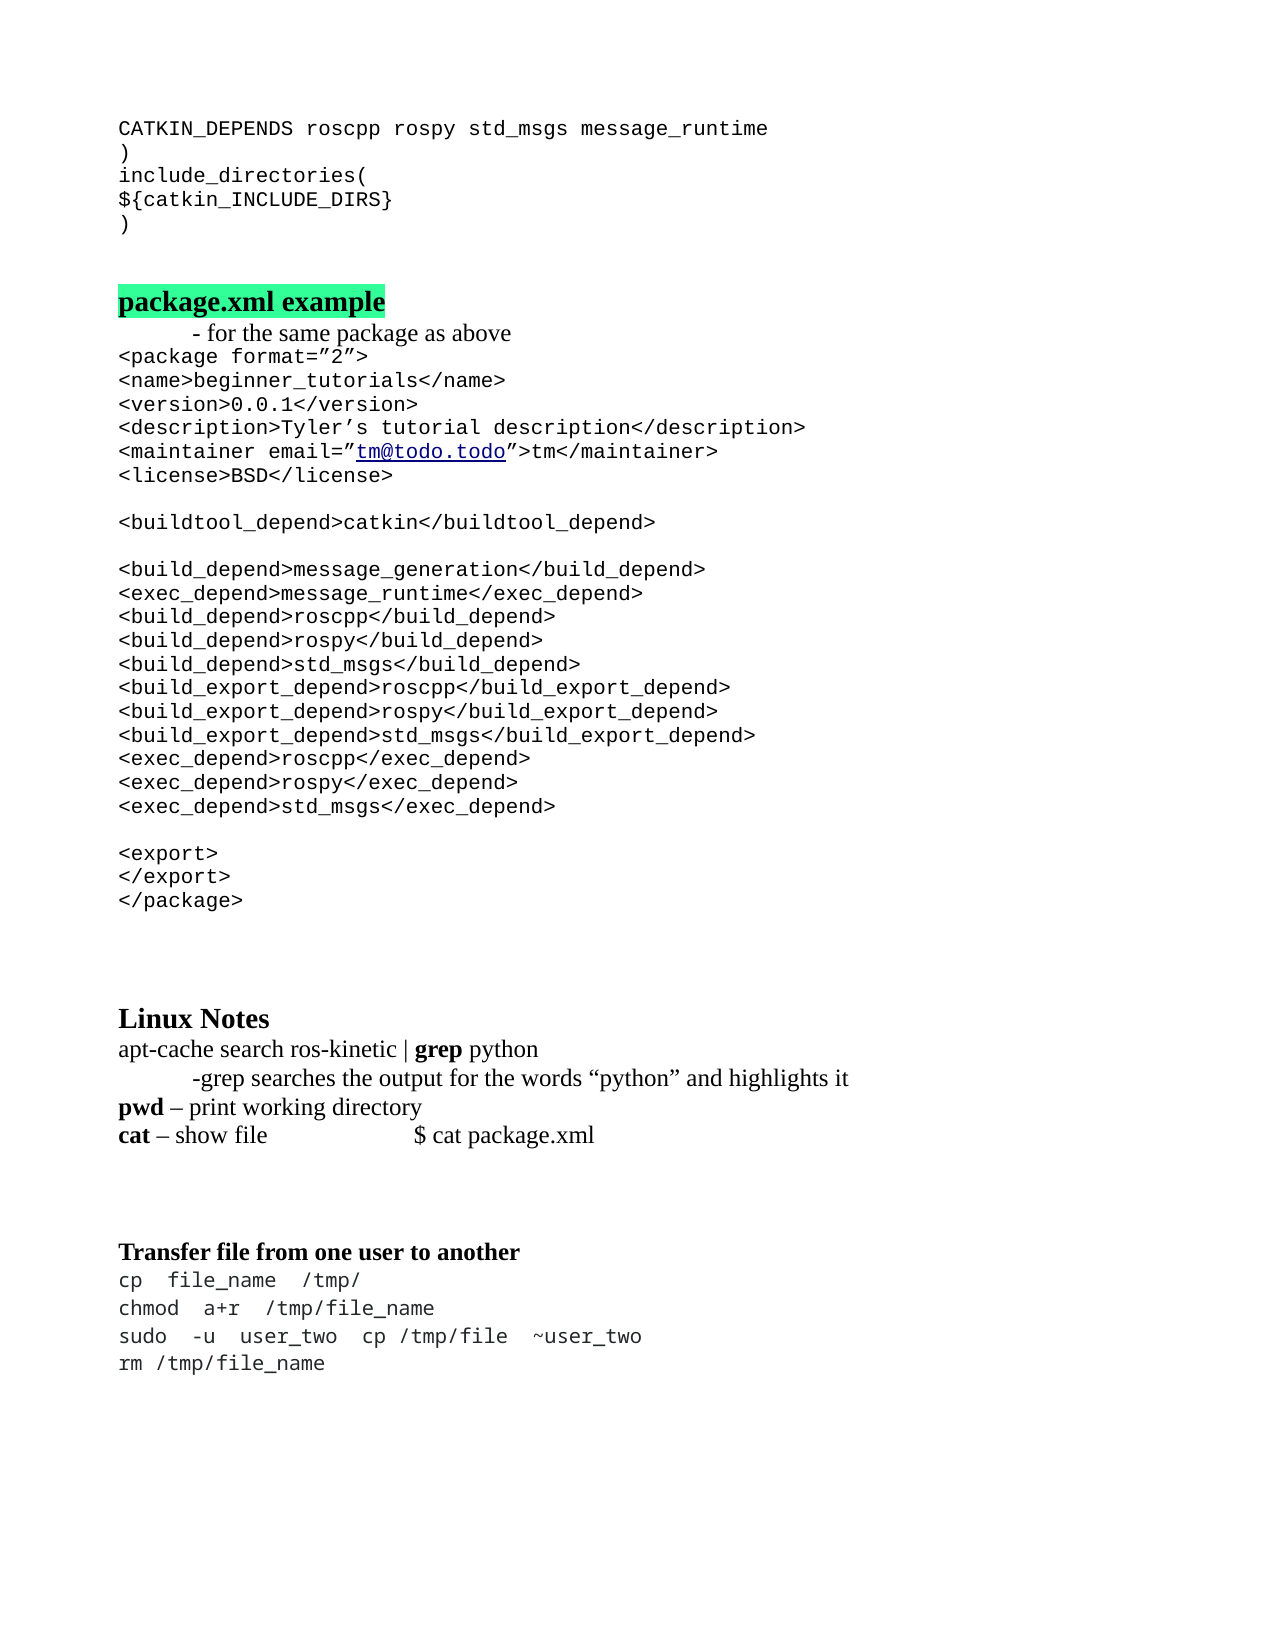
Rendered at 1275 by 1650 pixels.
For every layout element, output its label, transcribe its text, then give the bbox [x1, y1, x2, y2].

text <build_depend>std_msgs</build_depend> [118, 654, 1157, 677]
text rm /tmp/file_name [118, 1349, 1157, 1377]
text Transfer file from one user to another [118, 1237, 1157, 1266]
text <package format=”2”> [118, 346, 1157, 370]
text CATKIN_DEPENDS roscpp rospy std_msgs message_runtime [118, 118, 1157, 142]
text </export> [118, 867, 1157, 890]
text chmod a+r /tmp/file_name [118, 1293, 1157, 1321]
text </package> [118, 890, 1157, 914]
text <name>beginner_tutorials</name> [118, 370, 1157, 394]
text <buildtool_depend>catkin</buildtool_depend> [118, 512, 1157, 536]
text <build_depend>message_generation</build_depend> [118, 559, 1157, 583]
text sudo -u user_two cp /tmp/file ~user_two [118, 1321, 1157, 1349]
text <export> [118, 843, 1157, 867]
text package.xml example [118, 284, 1157, 318]
text ) [118, 213, 1157, 236]
text <exec_depend>message_runtime</exec_depend> [118, 583, 1157, 606]
text <build_export_depend>rospy</build_export_depend> [118, 701, 1157, 725]
text <exec_depend>roscpp</exec_depend> [118, 748, 1157, 772]
text <exec_depend>std_msgs</exec_depend> [118, 796, 1157, 819]
text Linux Notes [118, 1001, 1157, 1034]
text <build_export_depend>std_msgs</build_export_depend> [118, 725, 1157, 748]
text include_directories( [118, 165, 1157, 189]
text <build_depend>roscpp</build_depend> [118, 606, 1157, 630]
text <build_depend>rospy</build_depend> [118, 630, 1157, 654]
text ${catkin_INCLUDE_DIRS} [118, 189, 1157, 213]
text <version>0.0.1</version> [118, 394, 1157, 417]
text cp file_name /tmp/ [118, 1266, 1157, 1293]
text apt-cache search ros-kinetic | grep python [118, 1034, 1157, 1063]
text ) [118, 142, 1157, 165]
text pwd – print working directory [118, 1092, 1157, 1121]
text <description>Tyler’s tutorial description</description> [118, 417, 1157, 441]
text <exec_depend>rospy</exec_depend> [118, 772, 1157, 796]
text - for the same package as above [118, 318, 1157, 346]
text <license>BSD</license> [118, 464, 1157, 488]
text <build_export_depend>roscpp</build_export_depend> [118, 677, 1157, 701]
text <maintainer email=”tm@todo.todo”>tm</maintainer> [118, 441, 1157, 464]
text -grep searches the output for the words “python” and highlights it [118, 1063, 1157, 1092]
text cat – show file $ cat package.xml [118, 1121, 1157, 1149]
